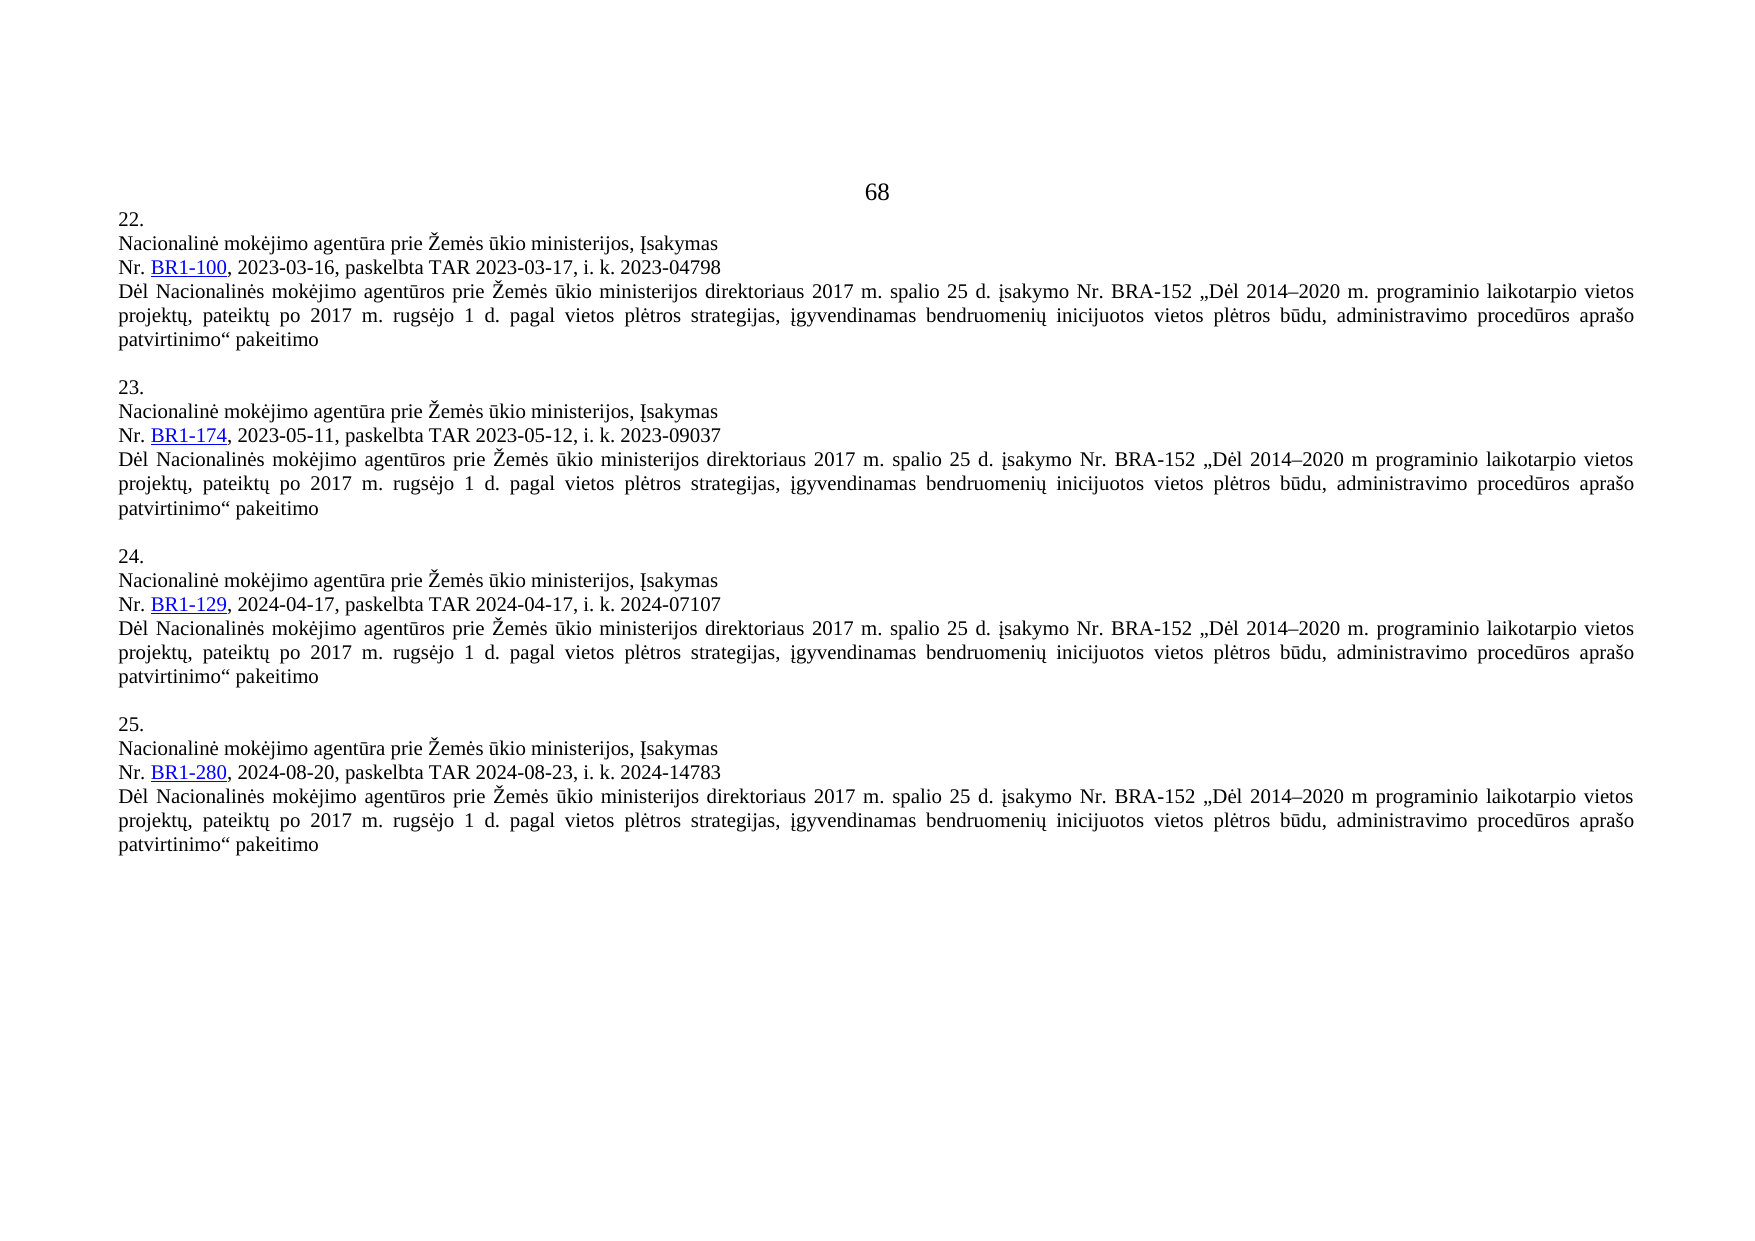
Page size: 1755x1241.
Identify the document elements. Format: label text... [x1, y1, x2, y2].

text Dėl Nacionalinės mokėjimo agentūros prie Žemės ūkio ministerijos direktoriaus 2017 m. spalio 25 d. įsakymo Nr. BRA-152 „Dėl 2014–2020 m programinio laikotarpio vietos projektų, pateiktų po 2017 m. rugsėjo 1 d. pagal vietos plėtros strategijas, įgyvendinamas bendruomenių inicijuotos vietos plėtros būdu, administravimo procedūros aprašo patvirtinimo“ pakeitimo [118, 447, 1636, 519]
text 23. [118, 375, 1636, 399]
text Dėl Nacionalinės mokėjimo agentūros prie Žemės ūkio ministerijos direktoriaus 2017 m. spalio 25 d. įsakymo Nr. BRA-152 „Dėl 2014–2020 m. programinio laikotarpio vietos projektų, pateiktų po 2017 m. rugsėjo 1 d. pagal vietos plėtros strategijas, įgyvendinamas bendruomenių inicijuotos vietos plėtros būdu, administravimo procedūros aprašo patvirtinimo“ pakeitimo [118, 279, 1636, 351]
text Nacionalinė mokėjimo agentūra prie Žemės ūkio ministerijos, Įsakymas [118, 568, 1636, 592]
text Dėl Nacionalinės mokėjimo agentūros prie Žemės ūkio ministerijos direktoriaus 2017 m. spalio 25 d. įsakymo Nr. BRA-152 „Dėl 2014–2020 m programinio laikotarpio vietos projektų, pateiktų po 2017 m. rugsėjo 1 d. pagal vietos plėtros strategijas, įgyvendinamas bendruomenių inicijuotos vietos plėtros būdu, administravimo procedūros aprašo patvirtinimo“ pakeitimo [118, 784, 1636, 856]
text Nr. BR1-174, 2023-05-11, paskelbta TAR 2023-05-12, i. k. 2023-09037 [118, 423, 1636, 447]
text 22. [118, 207, 1636, 231]
text Nr. BR1-129, 2024-04-17, paskelbta TAR 2024-04-17, i. k. 2024-07107 [118, 592, 1636, 616]
text Dėl Nacionalinės mokėjimo agentūros prie Žemės ūkio ministerijos direktoriaus 2017 m. spalio 25 d. įsakymo Nr. BRA-152 „Dėl 2014–2020 m. programinio laikotarpio vietos projektų, pateiktų po 2017 m. rugsėjo 1 d. pagal vietos plėtros strategijas, įgyvendinamas bendruomenių inicijuotos vietos plėtros būdu, administravimo procedūros aprašo patvirtinimo“ pakeitimo [118, 616, 1636, 688]
text Nacionalinė mokėjimo agentūra prie Žemės ūkio ministerijos, Įsakymas [118, 736, 1636, 760]
text Nacionalinė mokėjimo agentūra prie Žemės ūkio ministerijos, Įsakymas [118, 399, 1636, 423]
text Nr. BR1-100, 2023-03-16, paskelbta TAR 2023-03-17, i. k. 2023-04798 [118, 255, 1636, 279]
text Nacionalinė mokėjimo agentūra prie Žemės ūkio ministerijos, Įsakymas [118, 231, 1636, 255]
text 25. [118, 712, 1636, 736]
text Nr. BR1-280, 2024-08-20, paskelbta TAR 2024-08-23, i. k. 2024-14783 [118, 760, 1636, 784]
text 24. [118, 543, 1636, 568]
